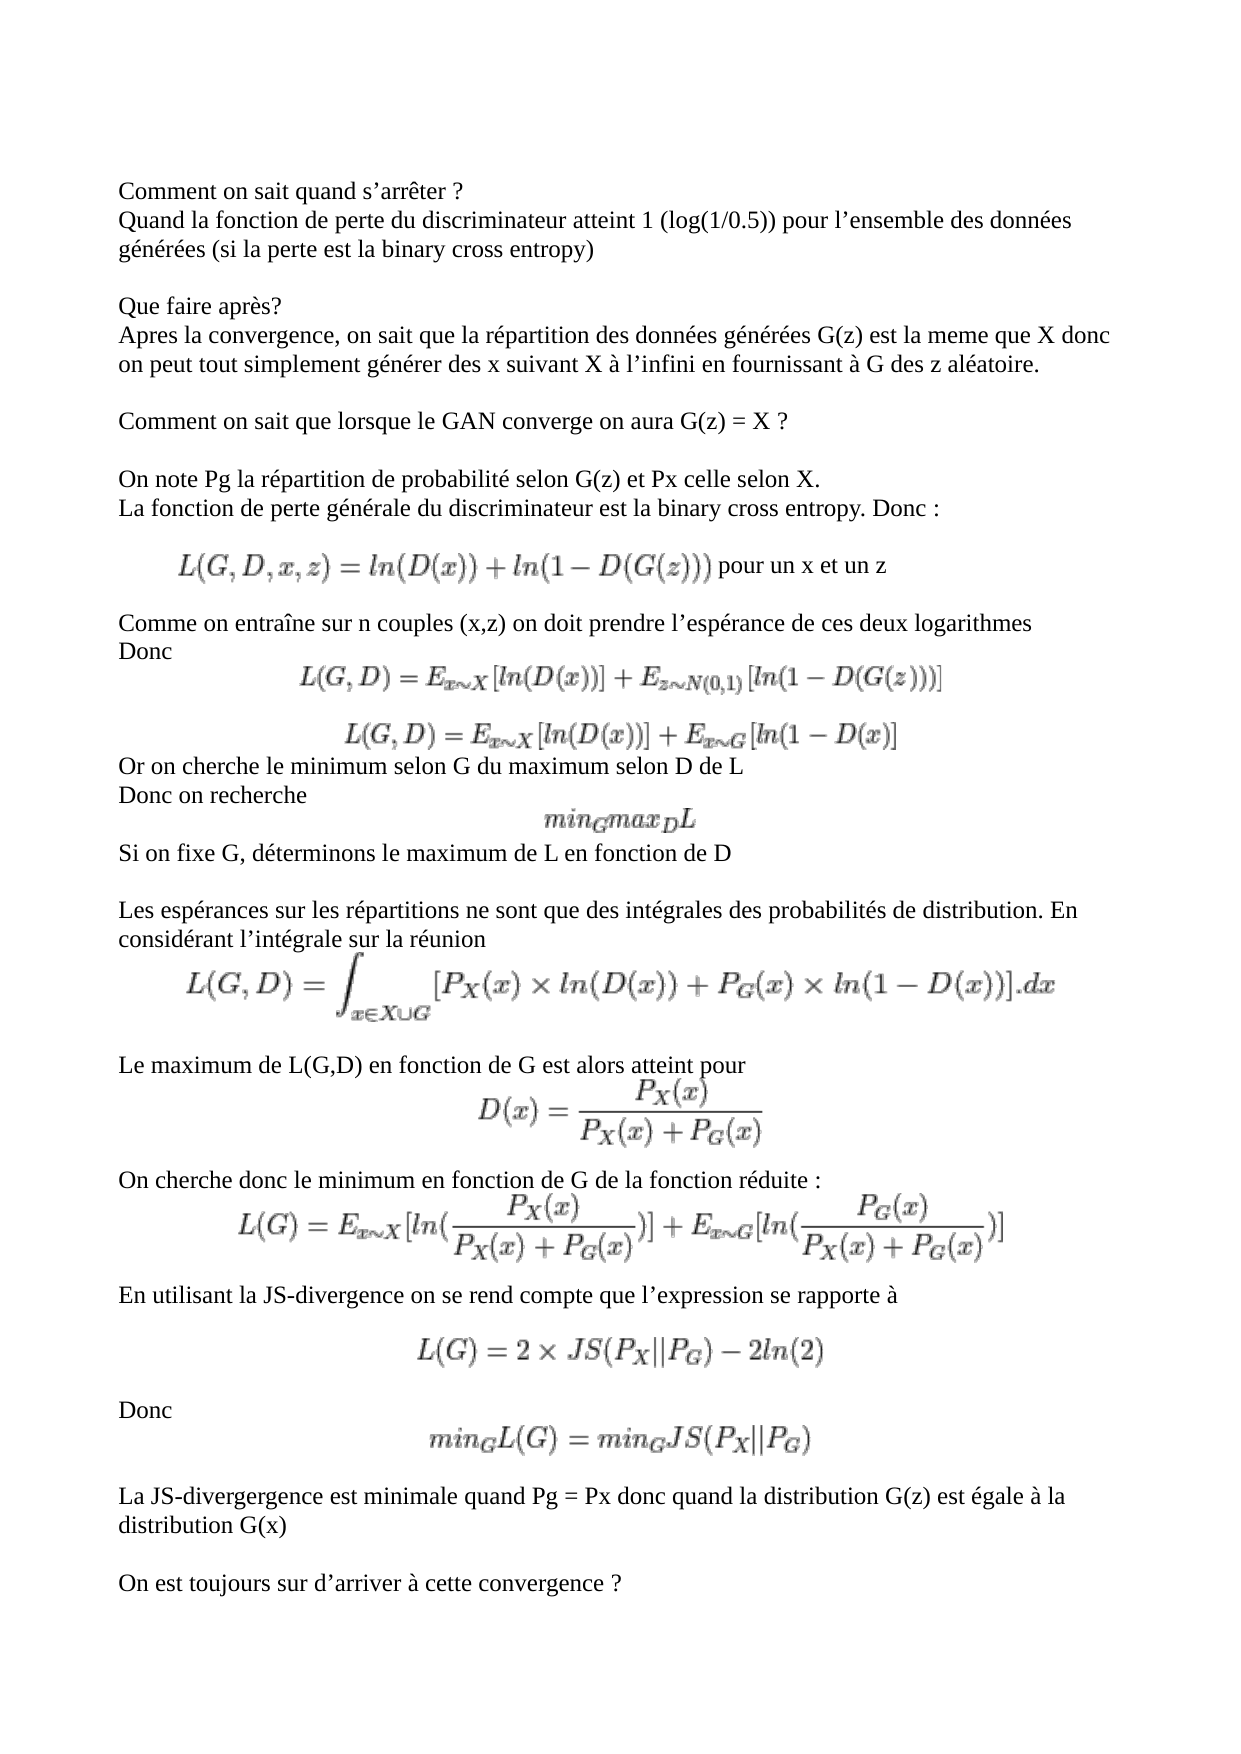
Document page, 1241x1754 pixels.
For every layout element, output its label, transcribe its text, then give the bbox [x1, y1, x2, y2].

text Apres la convergence, on sait que la répartition des données générées G(z) est la meme que X donc on peut tout simplement générer des x suivant X à l’infini en fournissant à G des z aléatoire. [118, 320, 1122, 378]
text Si on fixe G, déterminons le maximum de L en fonction de D [118, 838, 1122, 866]
picture [344, 722, 896, 750]
text Comment on sait que lorsque le GAN converge on aura G(z) = X ? [118, 406, 1122, 435]
picture [417, 1337, 824, 1368]
text Comme on entraîne sur n couples (x,z) on doit prendre l’espérance de ces deux logarithmes [118, 608, 1122, 636]
text Comment on sait quand s’arrêter ? [118, 176, 1122, 205]
text Donc [118, 636, 1122, 665]
picture [477, 1078, 763, 1148]
picture [177, 553, 712, 584]
text pour un x et un z [118, 550, 1122, 579]
text Les espérances sur les répartitions ne sont que des intégrales des probabilités de distribution. En considérant l’intégrale sur la réunion [118, 895, 1122, 953]
picture [237, 1193, 1003, 1263]
text Le maximum de L(G,D) en fonction de G est alors atteint pour [118, 1050, 1122, 1079]
text On note Pg la répartition de probabilité selon G(z) et Px celle selon X. [118, 464, 1122, 493]
picture [185, 952, 1056, 1022]
text Or on cherche le minimum selon G du maximum selon D de L [118, 751, 1122, 780]
text Que faire après? [118, 291, 1122, 320]
text La JS-divergergence est minimale quand Pg = Px donc quand la distribution G(z) est égale à la distribution G(x) [118, 1481, 1122, 1539]
picture [299, 665, 942, 695]
picture [544, 808, 696, 833]
text La fonction de perte générale du discriminateur est la binary cross entropy. Donc : [118, 493, 1122, 521]
text Quand la fonction de perte du discriminateur atteint 1 (log(1/0.5)) pour l’ensemble des données générées (si la perte est la binary cross entropy) [118, 205, 1122, 263]
text En utilisant la JS-divergence on se rend compte que l’expression se rapporte à [118, 1280, 1122, 1309]
text Donc [118, 1395, 1122, 1424]
text Donc on recherche [118, 780, 1122, 809]
picture [429, 1425, 811, 1456]
text On cherche donc le minimum en fonction de G de la fonction réduite : [118, 1165, 1122, 1194]
text On est toujours sur d’arriver à cette convergence ? [118, 1568, 1122, 1596]
